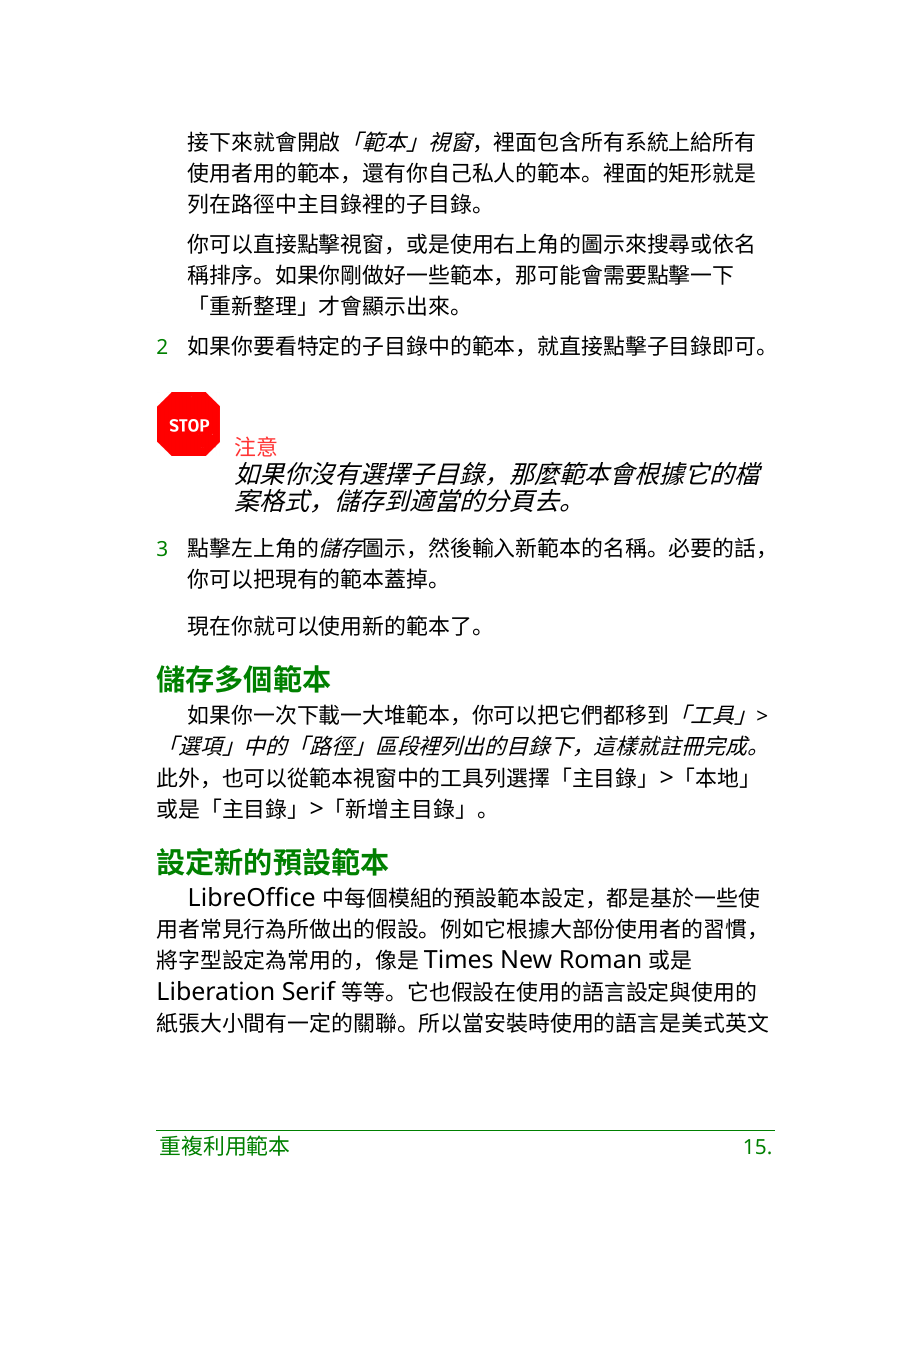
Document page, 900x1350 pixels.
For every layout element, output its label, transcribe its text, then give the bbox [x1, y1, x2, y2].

subtitle 儲存多個範本 [156, 656, 775, 698]
text 如果你一次下載一大堆範本，你可以把它們都移到「工具」>「選項」中的「路徑」區段裡列出的目錄下，這樣就註冊完成。此外，也可以從範本視窗中的工具列選擇「主目錄」>「本地」或是「主目錄」>「新增主目錄」。 [156, 698, 775, 823]
text 如果你沒有選擇子目錄，那麼範本會根據它的檔案格式，儲存到適當的分頁去。 [234, 461, 775, 516]
text LibreOffice 中每個模組的預設範本設定，都是基於一些使用者常見行為所做出的假設。例如它根據大部份使用者的習慣，將字型設定為常用的，像是 Times New Roman 或是 Liberation Serif 等等。它也假設在使用的語言設定與使用的紙張大小間有一定的關聯。所以當安裝時使用的語言是美式英文 [156, 881, 775, 1038]
text 接下來就會開啟「範本」視窗，裡面包含所有系統上給所有使用者用的範本，還有你自己私人的範本。裡面的矩形就是列在路徑中主目錄裡的子目錄。 [187, 125, 775, 219]
list 如果你要看特定的子目錄中的範本，就直接點擊子目錄即可。 [156, 329, 775, 360]
picture [157, 392, 220, 456]
subtitle 設定新的預設範本 [156, 839, 775, 881]
list 點擊左上角的儲存圖示，然後輸入新範本的名稱。必要的話，你可以把現有的範本蓋掉。 [156, 531, 775, 594]
text 現在你就可以使用新的範本了。 [156, 609, 775, 641]
list 注意 [156, 392, 775, 461]
text 你可以直接點擊視窗，或是使用右上角的圖示來搜尋或依名稱排序。如果你剛做好一些範本，那可能會需要點擊一下「重新整理」才會顯示出來。 [187, 227, 775, 321]
